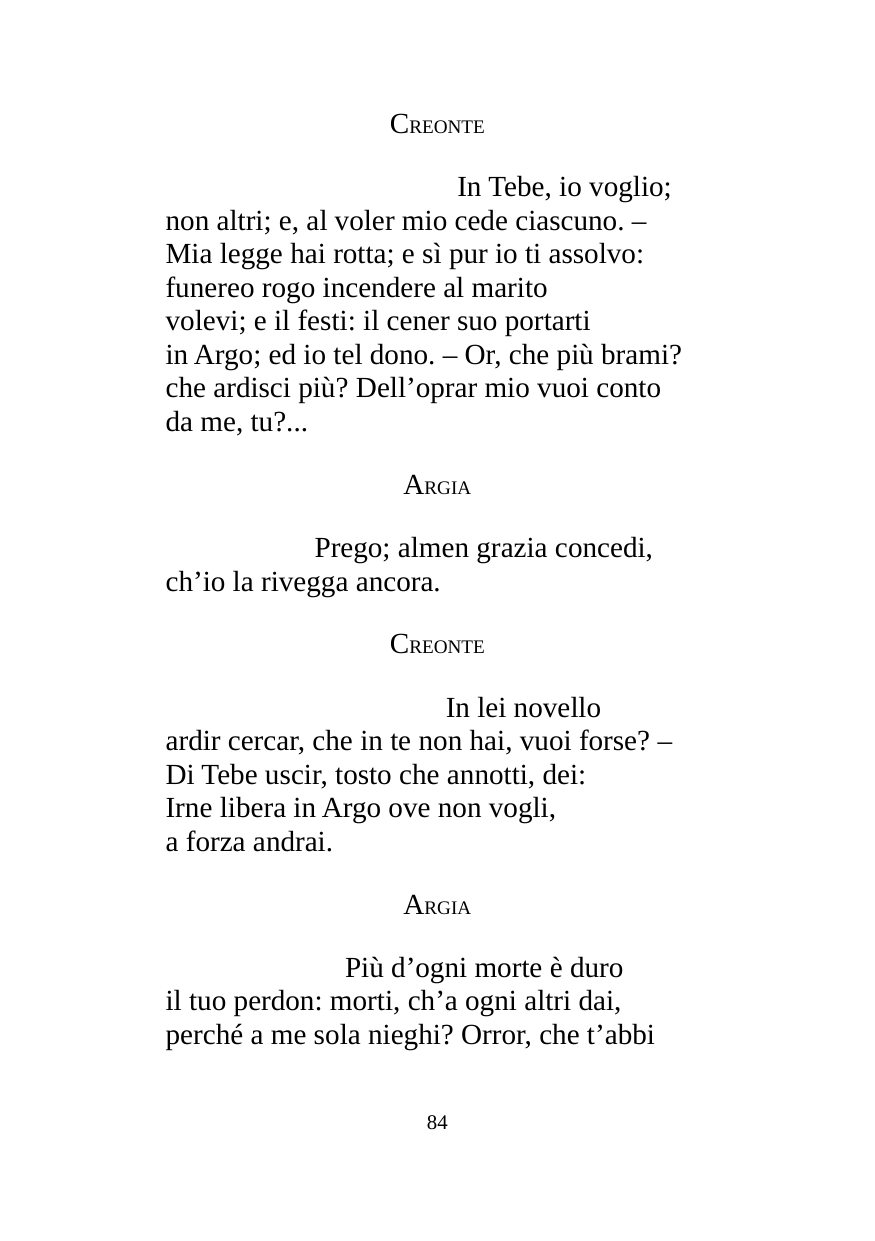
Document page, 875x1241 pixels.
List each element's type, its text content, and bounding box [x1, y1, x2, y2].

text ch’io la rivegga ancora. [165, 564, 768, 597]
text In lei novello [446, 690, 768, 723]
text In Tebe, io voglio; [457, 169, 768, 203]
text Argia [106, 887, 768, 920]
text Creonte [106, 106, 768, 140]
text ardir cercar, che in te non hai, vuoi forse? – Di Tebe uscir, tosto che annotti, dei: Irne libera in Argo ove non vogli, a forza andrai. [165, 723, 768, 857]
text Più d’ogni morte è duro [345, 950, 768, 983]
text non altri; e, al voler mio cede ciascuno. – Mia legge hai rotta; e sì pur io ti assolvo: funereo rogo incendere al marito volevi; e il festi: il cener suo portarti in Argo; ed io tel dono. – Or, che più brami? che ardisci più? Dell’oprar mio vuoi conto da me, tu?... [165, 203, 768, 438]
text Argia [106, 467, 768, 501]
text il tuo perdon: morti, ch’a ogni altri dai, perché a me sola nieghi? Orror, che t’abbi [165, 983, 768, 1051]
text Creonte [106, 627, 768, 660]
text Prego; almen grazia concedi, [314, 530, 768, 564]
